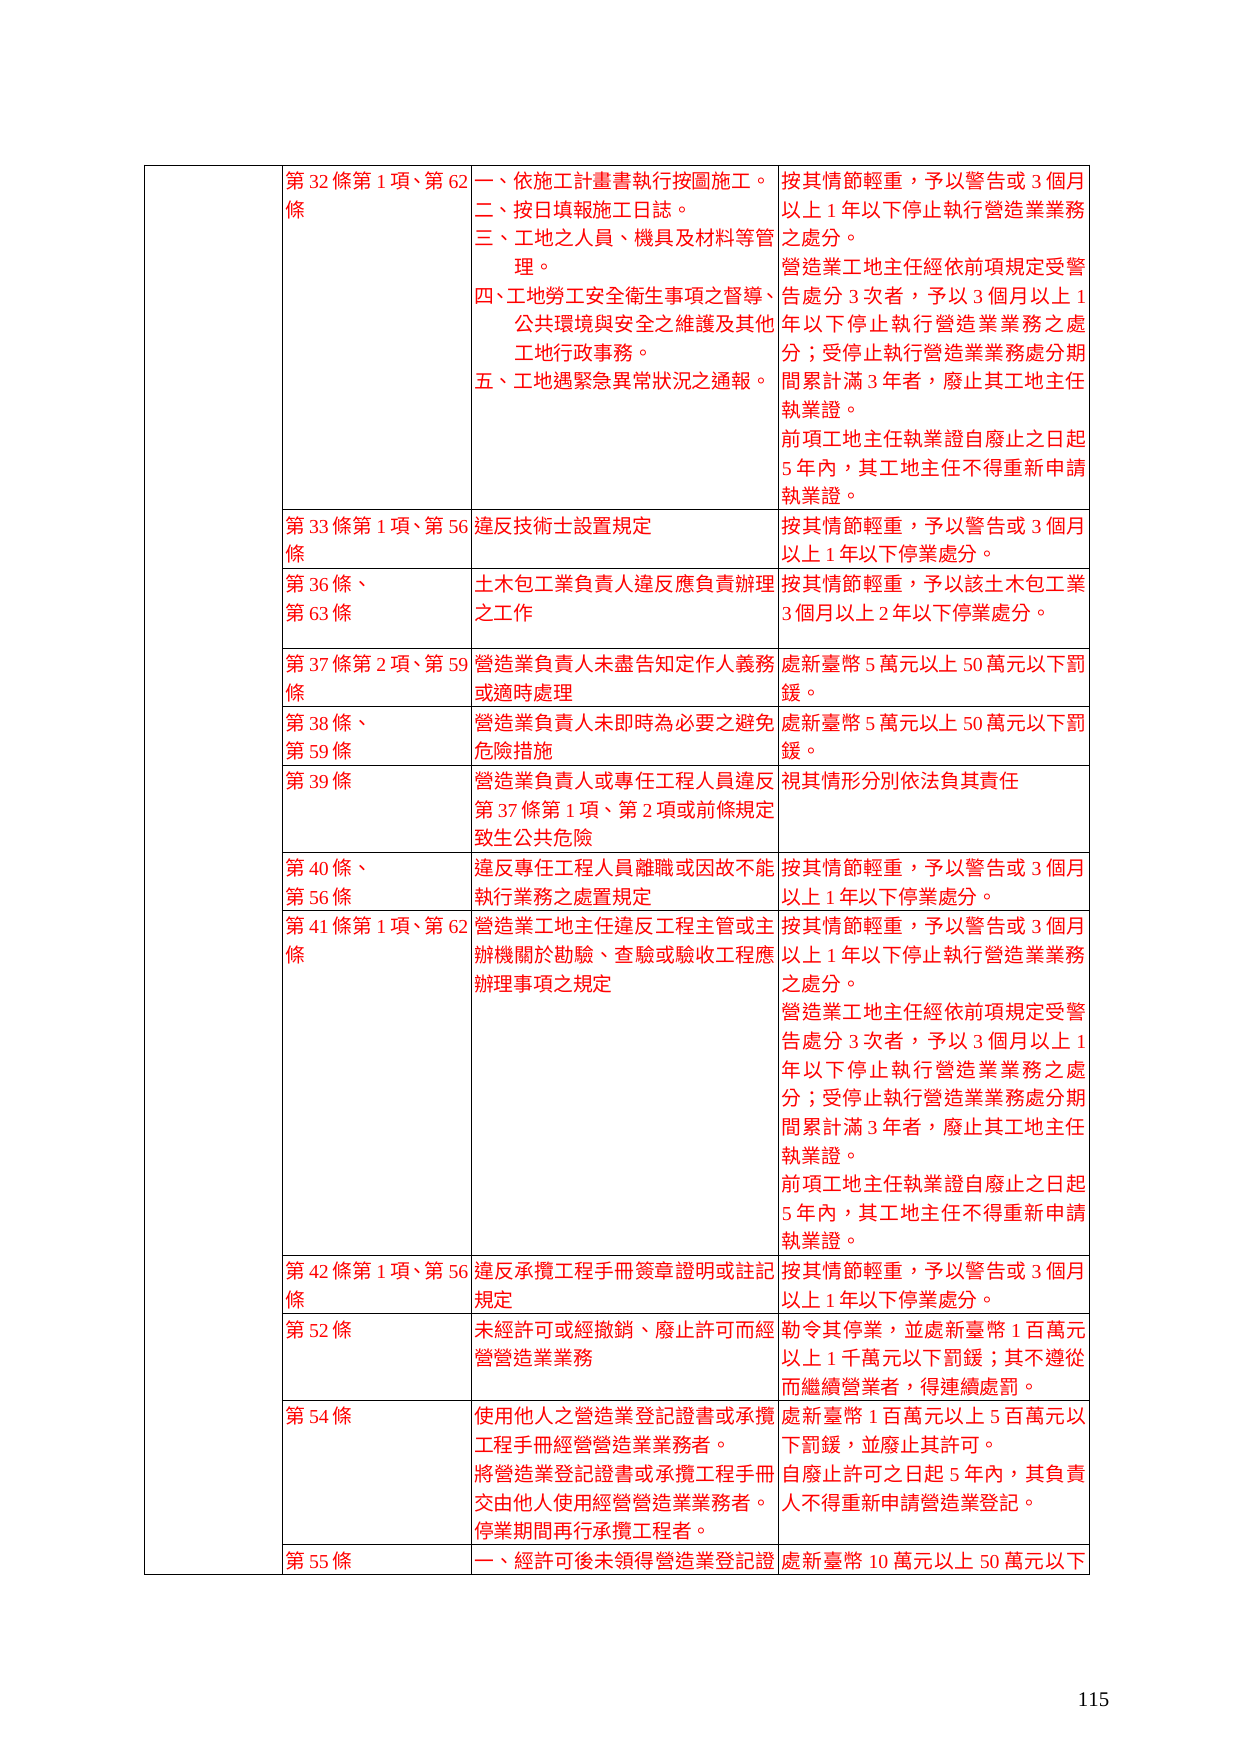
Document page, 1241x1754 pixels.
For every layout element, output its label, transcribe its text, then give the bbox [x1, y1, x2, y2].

table_cell 第32條第1項、第62條 [283, 166, 471, 509]
table_cell 一、依施工計畫書執行按圖施工。 二、按日填報施工日誌。 三、工地之人員、機具及材料等管理。 四、工地勞工安全衛生事項之督導、公共環境與安全之維護及其他工地行政事務。 五、工地遇緊急異常狀況之通報。 [472, 166, 778, 509]
table_cell 處新臺幣5萬元以上50萬元以下罰鍰。 [779, 707, 1089, 764]
table_cell 按其情節輕重，予以警告或3個月以上1年以下停業處分。 [779, 1256, 1089, 1313]
table_cell 第42條第1項、第56條 [283, 1256, 471, 1313]
table_cell 違反技術士設置規定 [472, 510, 778, 568]
table_cell 第55條 [283, 1545, 471, 1574]
table_cell 第52條 [283, 1314, 471, 1400]
table_cell 土木包工業負責人違反應負責辦理之工作 [472, 569, 778, 648]
table_cell 未經許可或經撤銷、廢止許可而經營營造業業務 [472, 1314, 778, 1400]
table_cell 違反專任工程人員離職或因故不能執行業務之處置規定 [472, 853, 778, 910]
table_cell 勒令其停業，並處新臺幣1百萬元以上1千萬元以下罰鍰；其不遵從而繼續營業者，得連續處罰。 [779, 1314, 1089, 1400]
table_cell 第36條、 第63條 [283, 569, 471, 648]
table_cell 使用他人之營造業登記證書或承攬工程手冊經營營造業業務者。 將營造業登記證書或承攬工程手冊交由他人使用經營營造業業務者。 停業期間再行承攬工程者。 [472, 1401, 778, 1544]
table_cell 按其情節輕重，予以警告或3個月以上1年以下停業處分。 [779, 853, 1089, 910]
table_cell 處新臺幣1百萬元以上5百萬元以下罰鍰，並廢止其許可。 自廢止許可之日起5年內，其負責人不得重新申請營造業登記。 [779, 1401, 1089, 1544]
table_cell 第33條第1項、第56條 [283, 510, 471, 568]
table_cell 按其情節輕重，予以警告或3個月以上1年以下停業處分。 [779, 510, 1089, 568]
table_cell 營造業負責人未即時為必要之避免危險措施 [472, 707, 778, 764]
table_cell 營造業負責人未盡告知定作人義務或適時處理 [472, 649, 778, 706]
table_cell 第40條、 第56條 [283, 853, 471, 910]
table_cell 視其情形分別依法負其責任 [779, 766, 1089, 852]
table_cell 按其情節輕重，予以該土木包工業3個月以上2年以下停業處分。 [779, 569, 1089, 648]
table_cell 按其情節輕重，予以警告或3個月以上1年以下停止執行營造業業務之處分。 營造業工地主任經依前項規定受警告處分3次者，予以3個月以上1年以下停止執行營造業業務之處分；受停止執行營造業業務處分期間累計滿3年者，廢止其工地主任執業證。 前項工地主任執業證自廢止之日起5年內，其工地主任不得重新申請執業證。 [779, 166, 1089, 509]
table_cell 處新臺幣5萬元以上50萬元以下罰鍰。 [779, 649, 1089, 706]
table_cell 第54條 [283, 1401, 471, 1544]
table_cell 一、經許可後未領得營造業登記證 [472, 1545, 778, 1574]
table_cell 第38條、 第59條 [283, 707, 471, 764]
table_cell [145, 166, 282, 1574]
table_cell 按其情節輕重，予以警告或3個月以上1年以下停止執行營造業業務之處分。 營造業工地主任經依前項規定受警告處分3次者，予以3個月以上1年以下停止執行營造業業務之處分；受停止執行營造業業務處分期間累計滿3年者，廢止其工地主任執業證。 前項工地主任執業證自廢止之日起5年內，其工地主任不得重新申請執業證。 [779, 911, 1089, 1255]
table_cell 第39條 [283, 766, 471, 852]
table_cell 第41條第1項、第62條 [283, 911, 471, 1255]
table_cell 違反承攬工程手冊簽章證明或註記規定 [472, 1256, 778, 1313]
table_cell 營造業工地主任違反工程主管或主辦機關於勘驗、查驗或驗收工程應辦理事項之規定 [472, 911, 778, 1255]
table_cell 處新臺幣10萬元以上50萬元以下 [779, 1545, 1089, 1574]
table_cell 第37條第2項、第59條 [283, 649, 471, 706]
table_cell 營造業負責人或專任工程人員違反第37條第1項、第2項或前條規定致生公共危險 [472, 766, 778, 852]
